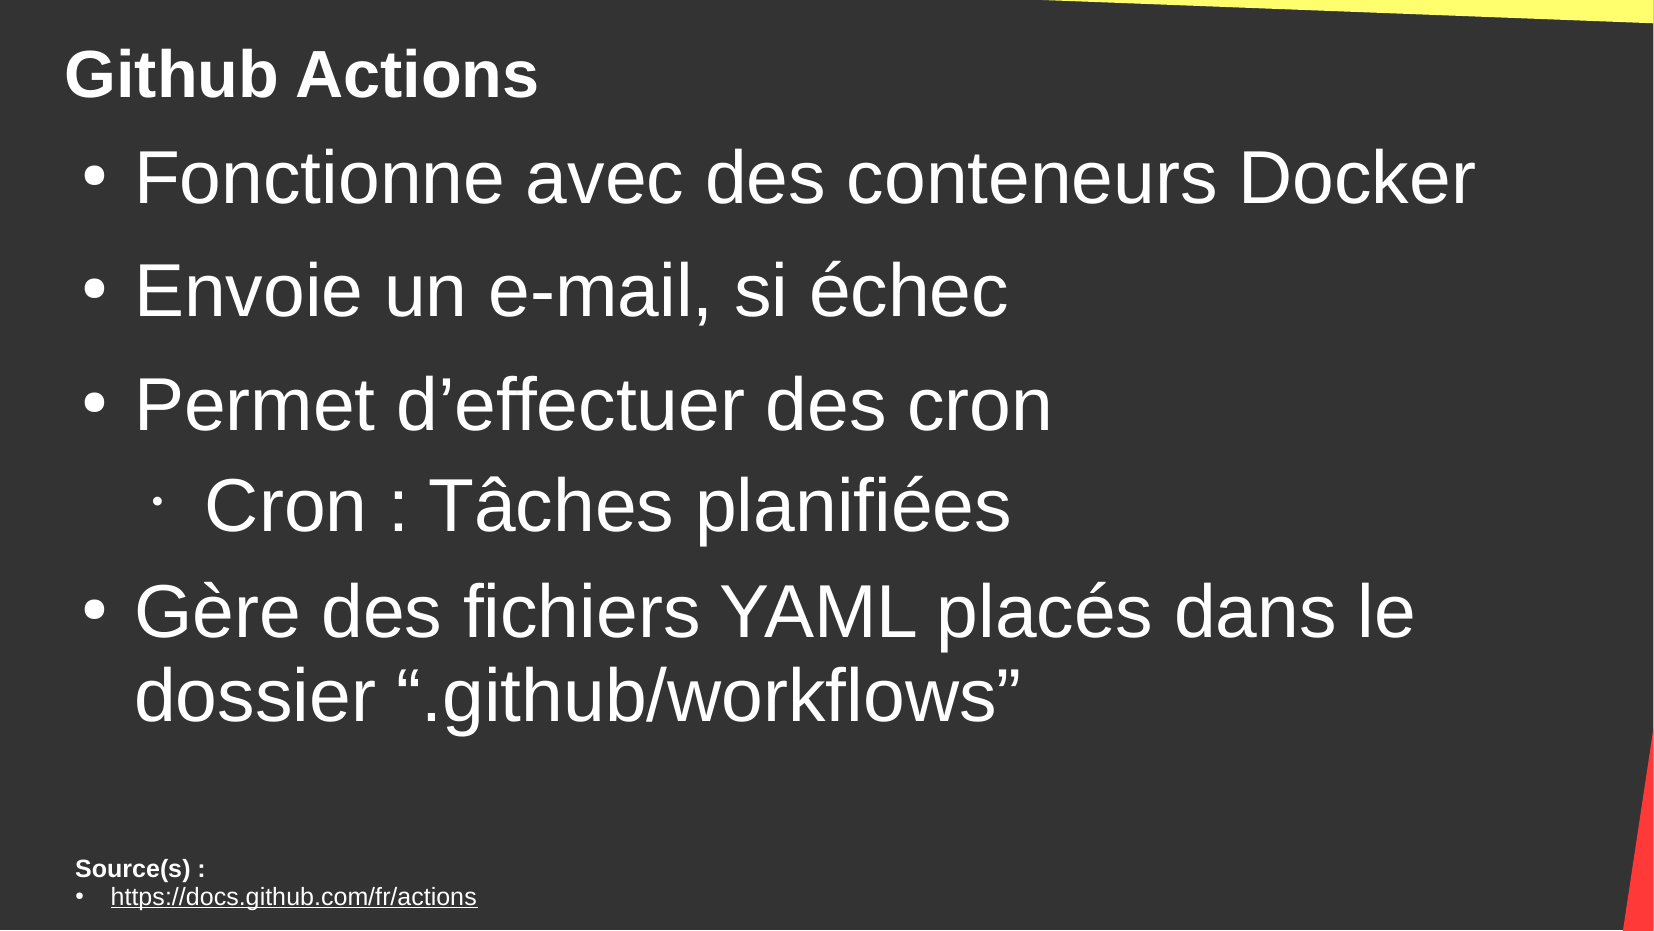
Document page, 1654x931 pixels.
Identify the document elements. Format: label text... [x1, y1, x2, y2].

text_box [1622, 724, 1654, 931]
list Fonctionne avec des conteneurs Docker Envoie un e-mail, si échec Permet d’effectuer des cron Cron : Tâches planifiées Gère des fichiers YAML placés dans le dossier “.github/workflows” [63, 135, 1542, 792]
title Github Actions [64, 37, 1105, 119]
text_box [1042, 0, 1654, 24]
text_box Source(s) : https://docs.github.com/fr/actions [60, 809, 1546, 919]
